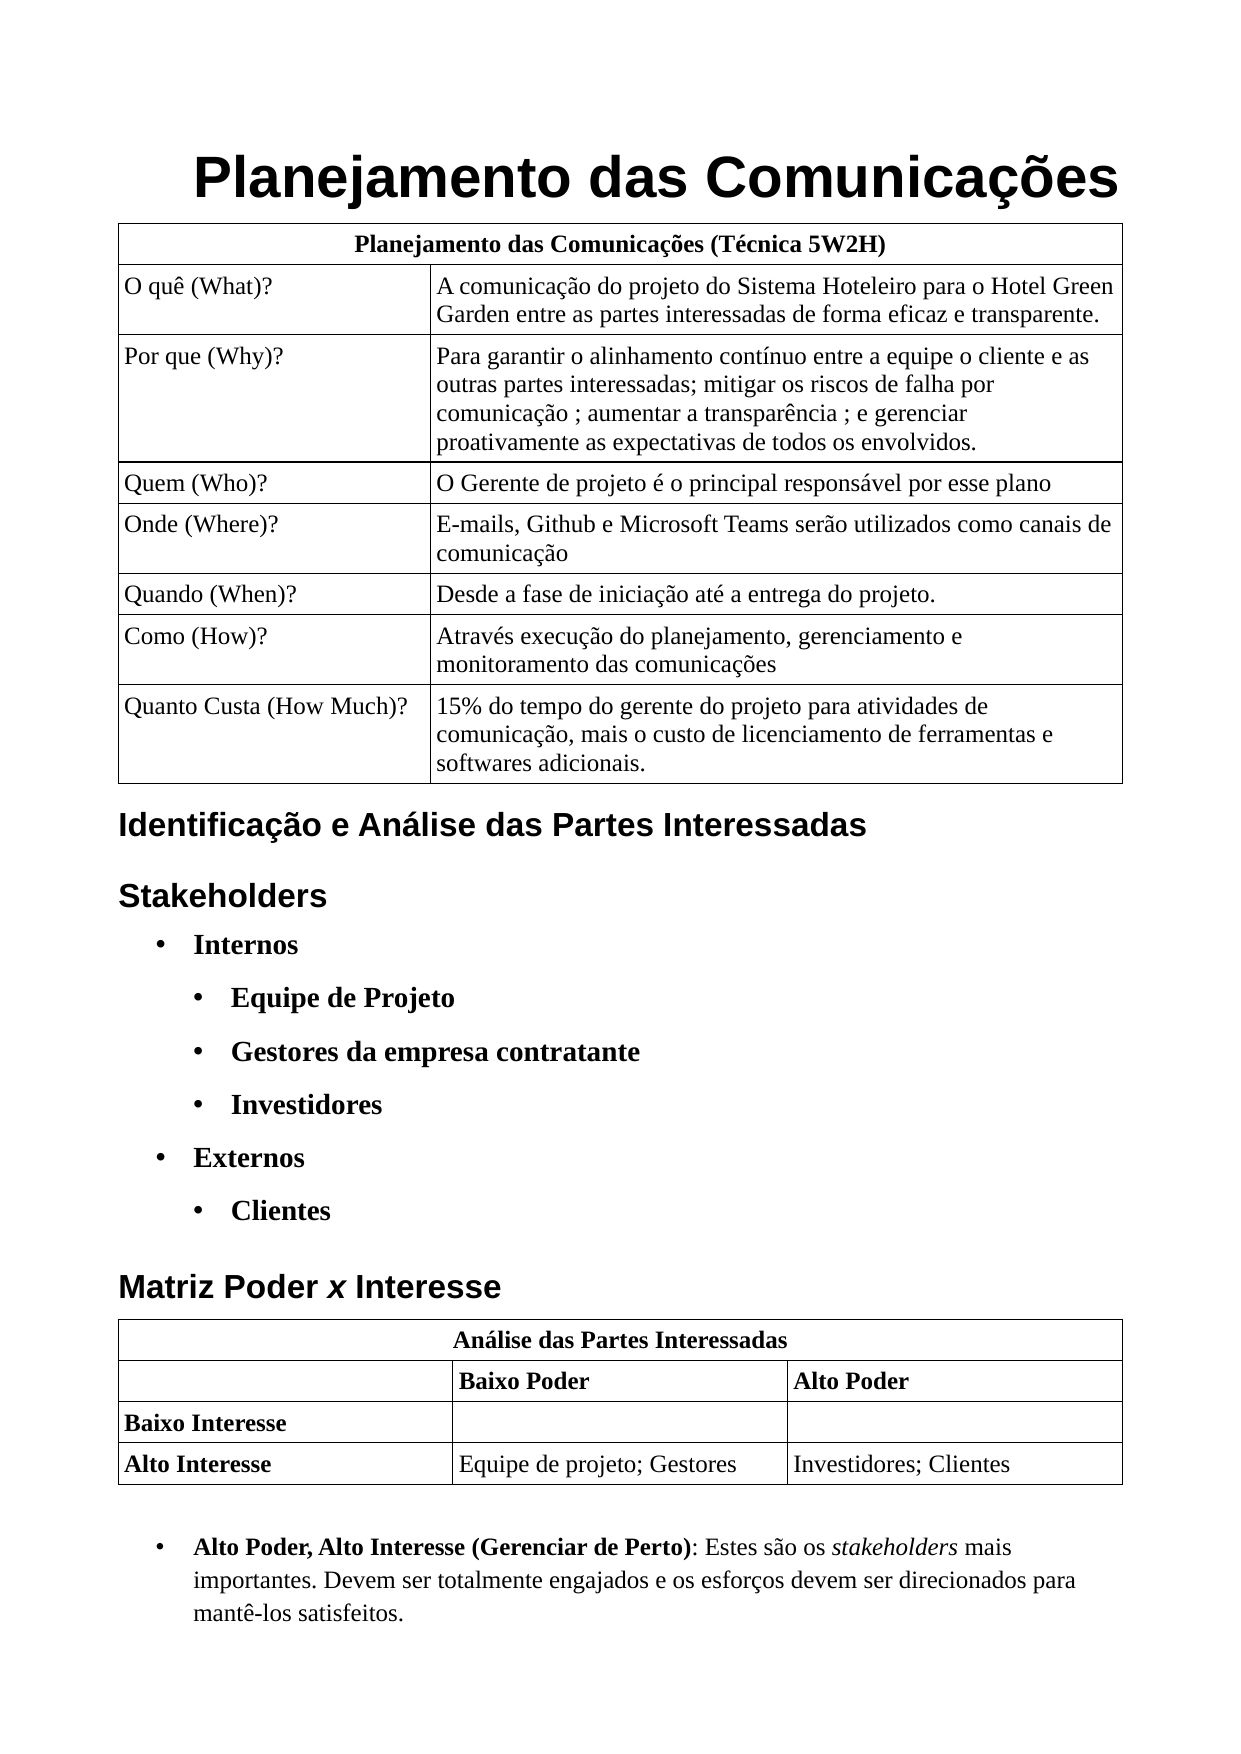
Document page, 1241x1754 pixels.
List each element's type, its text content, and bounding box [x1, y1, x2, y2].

list Gestores da empresa contratante [193, 1034, 1122, 1067]
table_cell Através execução do planejamento, gerenciamento e monitoramento das comunicações [431, 615, 1122, 684]
title Planejamento das Comunicações [118, 143, 1122, 210]
table_cell O quê (What)? [119, 265, 430, 334]
table_cell Onde (Where)? [119, 504, 430, 573]
subtitle Identificação e Análise das Partes Interessadas [118, 804, 1122, 843]
table_cell [119, 1361, 452, 1401]
table_cell 15% do tempo do gerente do projeto para atividades de comunicação, mais o custo de licenciamento de ferramentas e softwares adicionais. [431, 685, 1122, 783]
table_cell Quanto Custa (How Much)? [119, 685, 430, 783]
table_header Planejamento das Comunicações (Técnica 5W2H) [119, 224, 1122, 264]
table_cell Alto Poder [788, 1361, 1122, 1401]
list Alto Poder, Alto Interesse (Gerenciar de Perto): Estes são os stakeholders mais importantes. Devem ser totalmente engajados e os esforços devem ser direcionados para mantê-los satisfeitos. [156, 1532, 1122, 1627]
table_cell Como (How)? [119, 615, 430, 684]
table_header Análise das Partes Interessadas [119, 1320, 1122, 1360]
table_cell Desde a fase de iniciação até a entrega do projeto. [431, 574, 1122, 614]
table_cell [453, 1402, 787, 1442]
table_cell Quando (When)? [119, 574, 430, 614]
table_cell Quem (Who)? [119, 463, 430, 503]
list Externos [156, 1140, 1122, 1174]
list Internos [156, 927, 1122, 961]
list Investidores [193, 1087, 1122, 1121]
table_cell E-mails, Github e Microsoft Teams serão utilizados como canais de comunicação [431, 504, 1122, 573]
table_cell Alto Interesse [119, 1443, 452, 1483]
subtitle Stakeholders [118, 876, 1122, 915]
list Equipe de Projeto [193, 981, 1122, 1014]
table_cell [788, 1402, 1122, 1442]
table_cell A comunicação do projeto do Sistema Hoteleiro para o Hotel Green Garden entre as partes interessadas de forma eficaz e transparente. [431, 265, 1122, 334]
table_cell Baixo Poder [453, 1361, 787, 1401]
table_cell O Gerente de projeto é o principal responsável por esse plano [431, 463, 1122, 503]
table_cell Investidores; Clientes [788, 1443, 1122, 1483]
table_cell Baixo Interesse [119, 1402, 452, 1442]
list Clientes [193, 1193, 1122, 1227]
table_cell Por que (Why)? [119, 335, 430, 461]
subtitle Matriz Poder x Interesse [118, 1267, 1122, 1306]
table_cell Equipe de projeto; Gestores [453, 1443, 787, 1483]
table_cell Para garantir o alinhamento contínuo entre a equipe o cliente e as outras partes interessadas; mitigar os riscos de falha por comunicação ; aumentar a transparência ; e gerenciar proativamente as expectativas de todos os envolvidos. [431, 335, 1122, 461]
